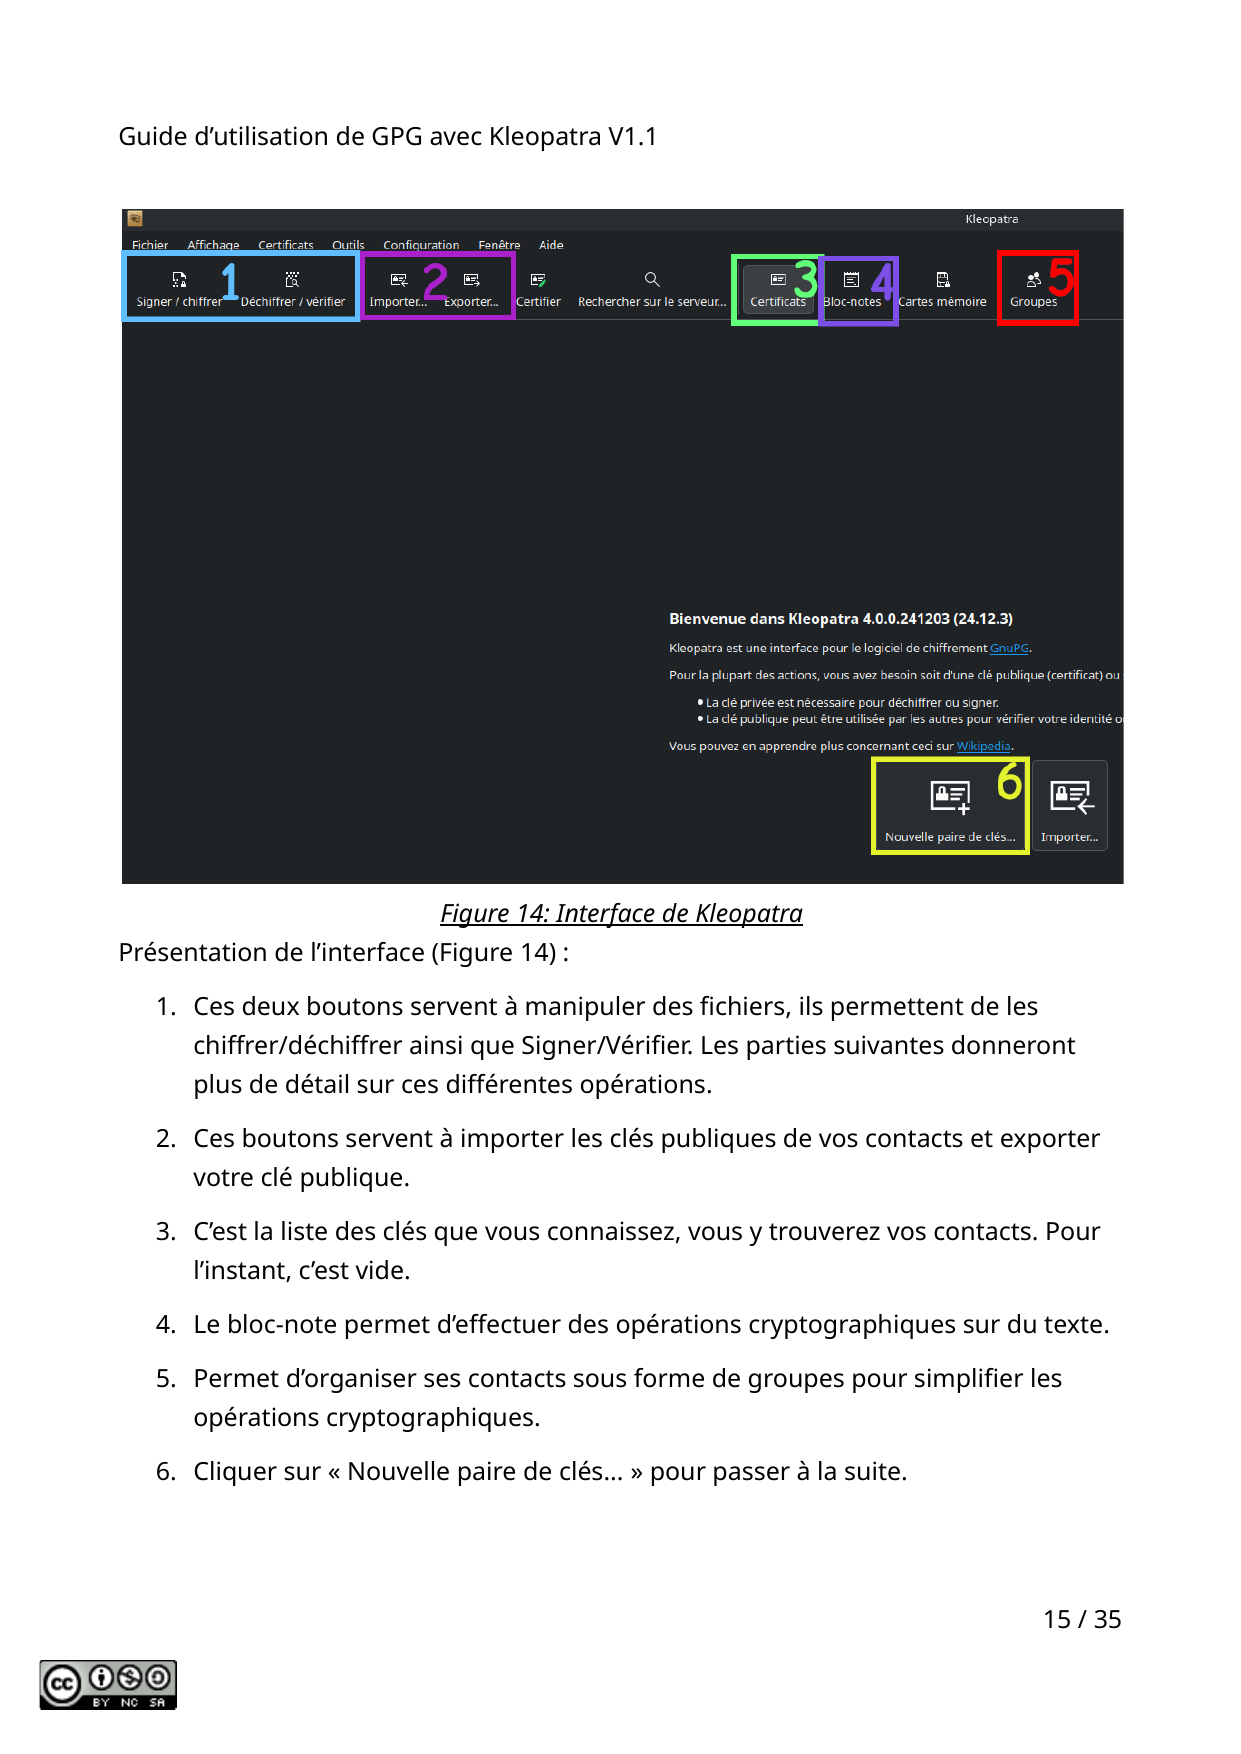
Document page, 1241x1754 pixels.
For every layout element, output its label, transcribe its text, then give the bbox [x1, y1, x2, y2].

text Présentation de l’interface (Figure 14) : [118, 182, 1123, 969]
list Permet d’organiser ses contacts sous forme de groupes pour simplifier les opérations cryptographiques. [156, 1360, 1122, 1433]
picture [119, 209, 1124, 884]
list Le bloc-note permet d’effectuer des opérations cryptographiques sur du texte. [156, 1307, 1122, 1341]
text Figure 14: Interface de Kleopatra [119, 884, 1123, 930]
list Ces deux boutons servent à manipuler des fichiers, ils permettent de les chiffrer/déchiffrer ainsi que Signer/Vérifier. Les parties suivantes donneront plus de détail sur ces différentes opérations. [156, 989, 1122, 1101]
list C’est la liste des clés que vous connaissez, vous y trouverez vos contacts. Pour l’instant, c’est vide. [156, 1214, 1122, 1287]
list Ces boutons servent à importer les clés publiques de vos contacts et exporter votre clé publique. [156, 1121, 1122, 1194]
list Cliquer sur « Nouvelle paire de clés... » pour passer à la suite. [156, 1453, 1122, 1487]
picture [39, 1660, 177, 1710]
